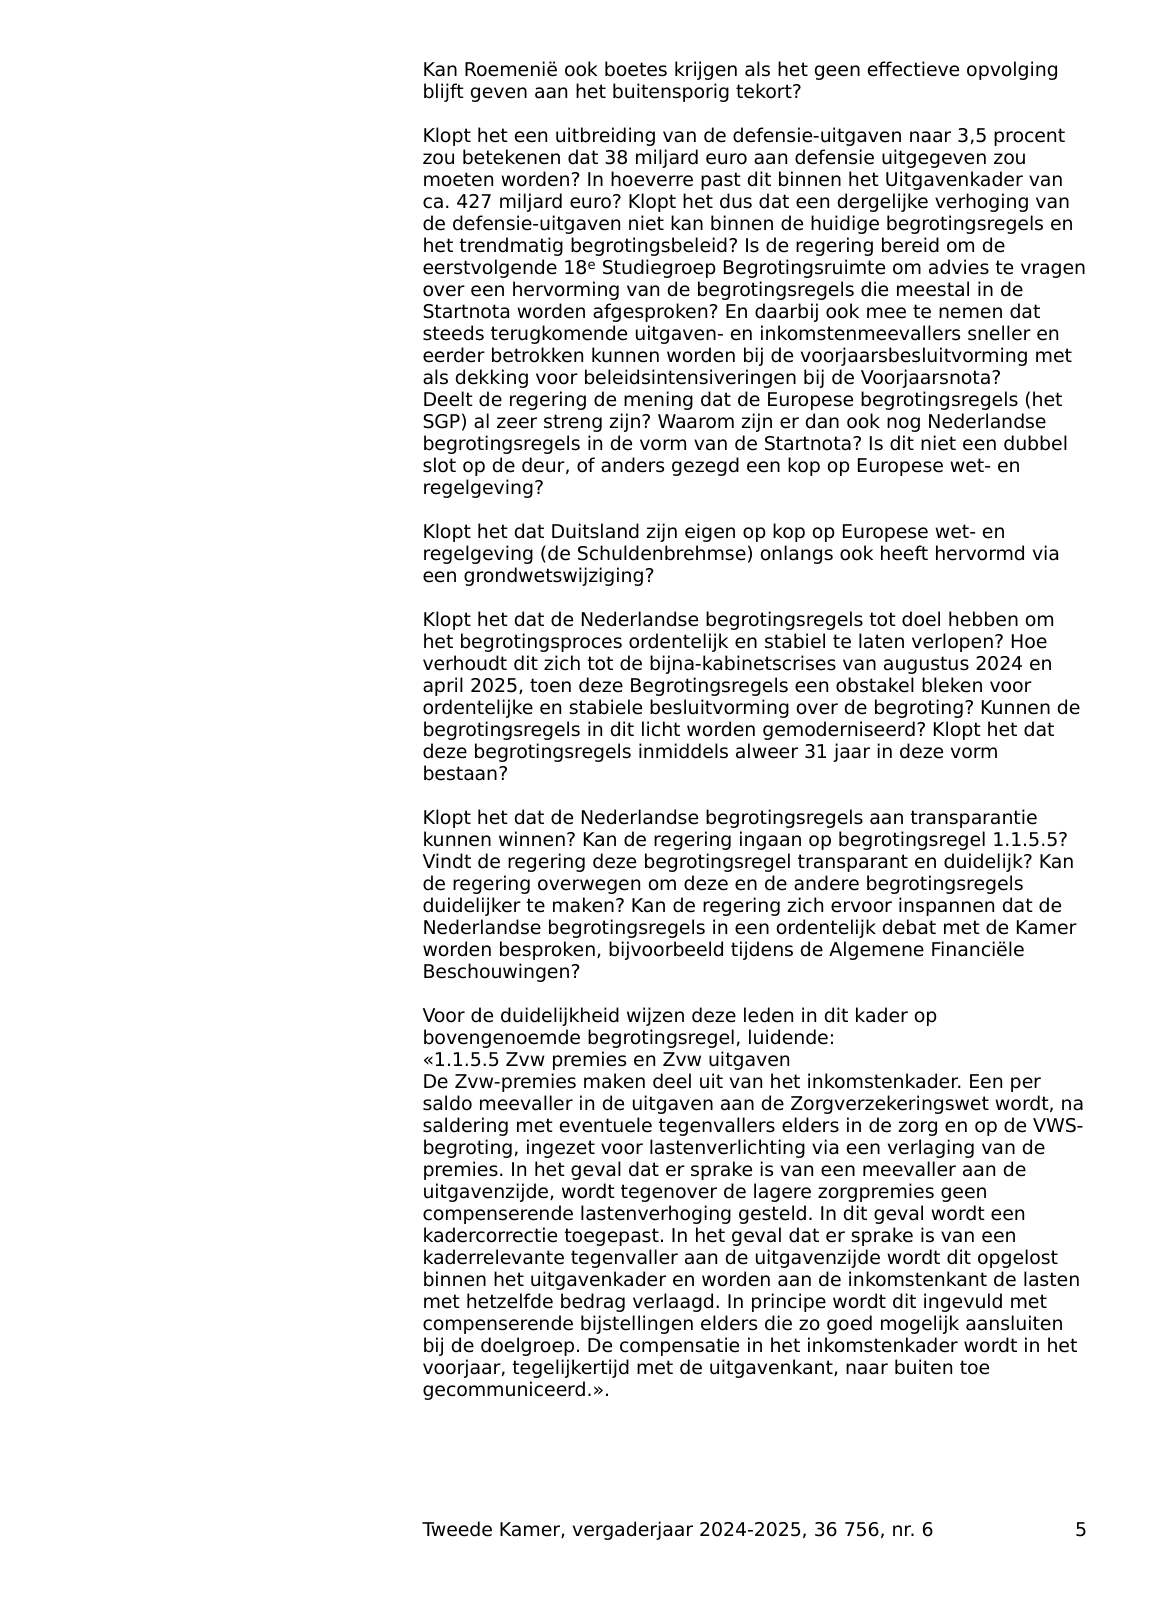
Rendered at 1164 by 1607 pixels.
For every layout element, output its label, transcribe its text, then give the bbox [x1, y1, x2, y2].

text Klopt het dat de Nederlandse begrotingsregels aan transparantie kunnen winnen? Kan de regering ingaan op begrotingsregel 1.1.5.5? Vindt de regering deze begrotingsregel transparant en duidelijk? Kan de regering overwegen om deze en de andere begrotingsregels duidelijker te maken? Kan de regering zich ervoor inspannen dat de Nederlandse begrotingsregels in een ordentelijk debat met de Kamer worden besproken, bijvoorbeeld tijdens de Algemene Financiële Beschouwingen? [422, 807, 1087, 983]
text Klopt het dat de Nederlandse begrotingsregels tot doel hebben om het begrotingsproces ordentelijk en stabiel te laten verlopen? Hoe verhoudt dit zich tot de bijna-kabinetscrises van augustus 2024 en april 2025, toen deze Begrotingsregels een obstakel bleken voor ordentelijke en stabiele besluitvorming over de begroting? Kunnen de begrotingsregels in dit licht worden gemoderniseerd? Klopt het dat deze begrotingsregels inmiddels alweer 31 jaar in deze vorm bestaan? [422, 609, 1087, 785]
text De Zvw-premies maken deel uit van het inkomstenkader. Een per saldo meevaller in de uitgaven aan de Zorgverzekeringswet wordt, na saldering met eventuele tegenvallers elders in de zorg en op de VWS-begroting, ingezet voor lastenverlichting via een verlaging van de premies. In het geval dat er sprake is van een meevaller aan de uitgavenzijde, wordt tegenover de lagere zorgpremies geen compenserende lastenverhoging gesteld. In dit geval wordt een kadercorrectie toegepast. In het geval dat er sprake is van een kaderrelevante tegenvaller aan de uitgavenzijde wordt dit opgelost binnen het uitgavenkader en worden aan de inkomstenkant de lasten met hetzelfde bedrag verlaagd. In principe wordt dit ingevuld met compenserende bijstellingen elders die zo goed mogelijk aansluiten bij de doelgroep. De compensatie in het inkomstenkader wordt in het voorjaar, tegelijkertijd met de uitgavenkant, naar buiten toe gecommuniceerd.». [422, 1071, 1087, 1401]
text Klopt het een uitbreiding van de defensie-uitgaven naar 3,5 procent zou betekenen dat 38 miljard euro aan defensie uitgegeven zou moeten worden? In hoeverre past dit binnen het Uitgavenkader van ca. 427 miljard euro? Klopt het dus dat een dergelijke verhoging van de defensie-uitgaven niet kan binnen de huidige begrotingsregels en het trendmatig begrotingsbeleid? Is de regering bereid om de eerstvolgende 18e Studiegroep Begrotingsruimte om advies te vragen over een hervorming van de begrotingsregels die meestal in de Startnota worden afgesproken? En daarbij ook mee te nemen dat steeds terugkomende uitgaven- en inkomstenmeevallers sneller en eerder betrokken kunnen worden bij de voorjaarsbesluitvorming met als dekking voor beleidsintensiveringen bij de Voorjaarsnota? [422, 125, 1087, 389]
text «1.1.5.5 Zvw premies en Zvw uitgaven [422, 1049, 1087, 1071]
text Kan Roemenië ook boetes krijgen als het geen effectieve opvolging blijft geven aan het buitensporig tekort? [422, 59, 1087, 103]
text Deelt de regering de mening dat de Europese begrotingsregels (het SGP) al zeer streng zijn? Waarom zijn er dan ook nog Nederlandse begrotingsregels in de vorm van de Startnota? Is dit niet een dubbel slot op de deur, of anders gezegd een kop op Europese wet- en regelgeving? [422, 389, 1087, 499]
text Voor de duidelijkheid wijzen deze leden in dit kader op bovengenoemde begrotingsregel, luidende: [422, 1005, 1087, 1049]
text Klopt het dat Duitsland zijn eigen op kop op Europese wet- en regelgeving (de Schuldenbrehmse) onlangs ook heeft hervormd via een grondwetswijziging? [422, 521, 1087, 587]
